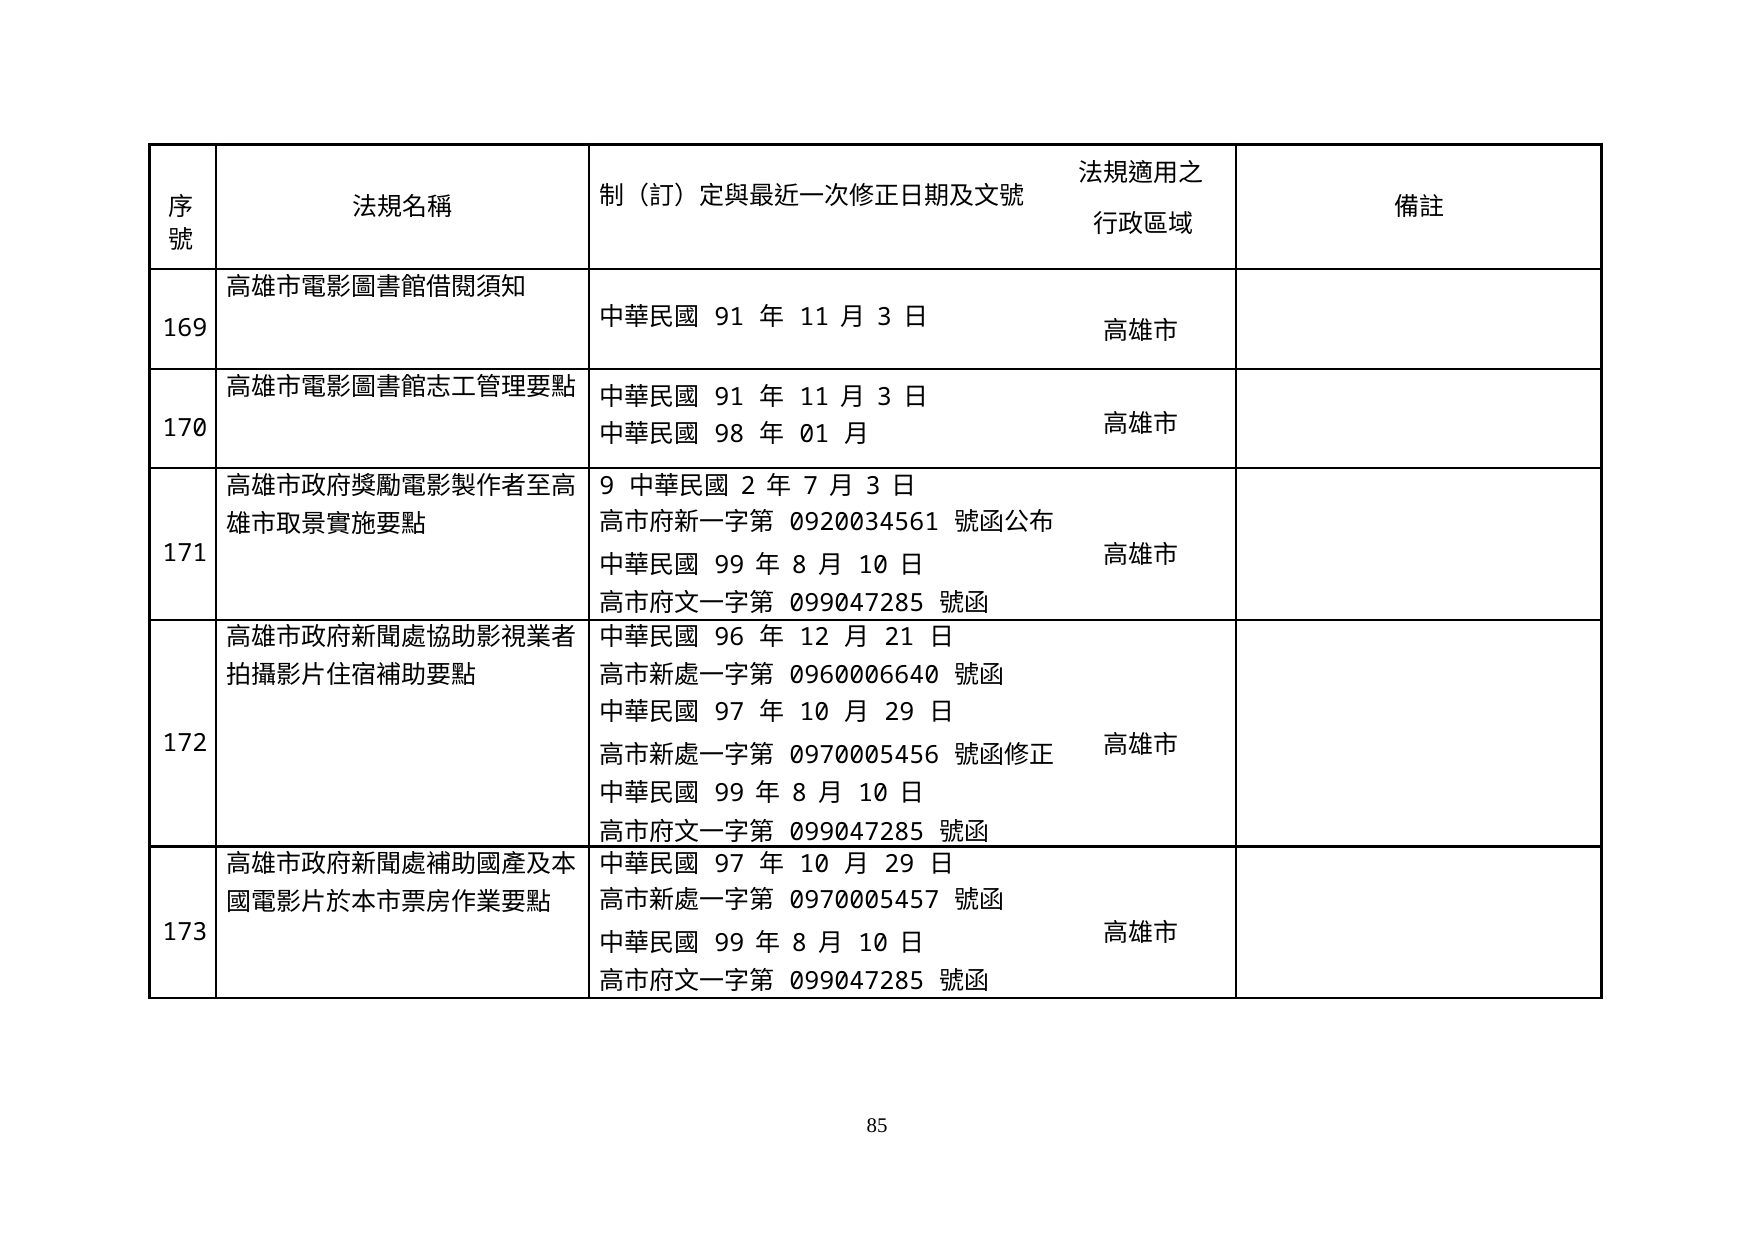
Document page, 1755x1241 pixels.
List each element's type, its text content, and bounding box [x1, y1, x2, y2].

table_cell 高雄市政府獎勵電影製作者至高 雄市取景實施要點 [217, 469, 588, 619]
table_cell 170 [151, 370, 215, 467]
table_cell 171 [151, 469, 215, 619]
table_cell [1237, 270, 1600, 368]
table_cell [1237, 469, 1600, 619]
table_cell 中華民國 91 年 11月3日 中華民國 98 年 01 月 高雄市 [590, 370, 1235, 467]
table_header 制（訂）定與最近一次修正日期及文號 法規適用之 行政區域 [590, 146, 1235, 268]
table_cell 9 中華民國2年7月3日 高市府新一字第 0920034561 號函公布 中華民國 99年8月 10日 高雄市 高市府文一字第 099047285 號函 [590, 469, 1235, 619]
table_cell [1237, 848, 1600, 997]
table_cell 172 [151, 621, 215, 845]
table_cell 高雄市電影圖書館借閱須知 [217, 270, 588, 368]
table_cell 169 [151, 270, 215, 368]
table_cell 高雄市政府新聞處補助國產及本 國電影片於本市票房作業要點 [217, 848, 588, 997]
table_header 備註 [1237, 146, 1600, 268]
table_cell 中華民國 96 年 12 月 21 日 高市新處一字第 0960006640 號函 中華民國 97 年 10 月 29 日 高市新處一字第 0970005456 號函修正 高雄市 中華民國 99年8月 10日 高市府文一字第 099047285 號函 [590, 621, 1235, 845]
table_cell 高雄市電影圖書館志工管理要點 [217, 370, 588, 467]
table_header 序 號 [151, 146, 215, 268]
table_cell [1237, 370, 1600, 467]
table_cell 中華民國 97 年 10 月 29 日 高市新處一字第 0970005457 號函 中華民國 99年8月 10日 高雄市 高市府文一字第 099047285 號函 [590, 848, 1235, 997]
table_cell 中華民國 91 年 11月3日 高雄市 [590, 270, 1235, 368]
table_header 法規名稱 [217, 146, 588, 268]
table_cell 高雄市政府新聞處協助影視業者 拍攝影片住宿補助要點 [217, 621, 588, 845]
table_cell 173 [151, 848, 215, 997]
table_cell [1237, 621, 1600, 845]
